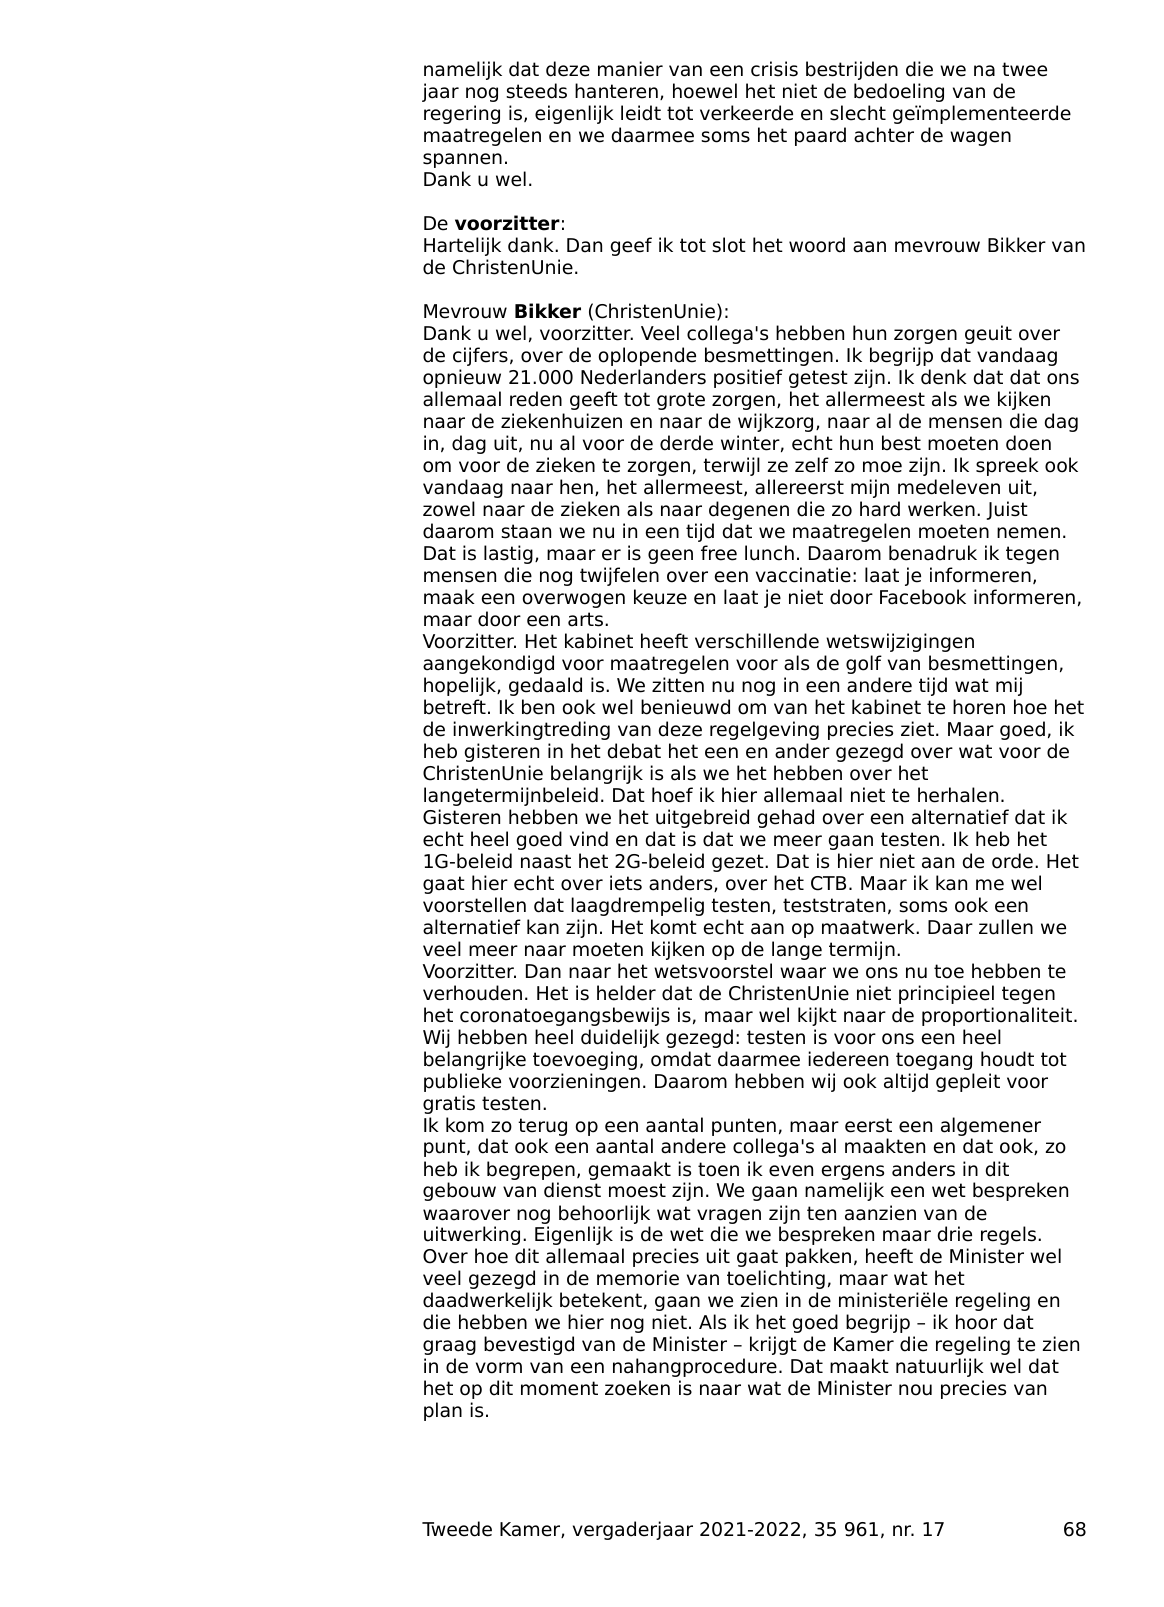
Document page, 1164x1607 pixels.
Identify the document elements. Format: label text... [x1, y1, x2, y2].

text De voorzitter: [422, 213, 1087, 235]
text Ik kom zo terug op een aantal punten, maar eerst een algemener punt, dat ook een aantal andere collega's al maakten en dat ook, zo heb ik begrepen, gemaakt is toen ik even ergens anders in dit gebouw van dienst moest zijn. We gaan namelijk een wet bespreken waarover nog behoorlijk wat vragen zijn ten aanzien van de uitwerking. Eigenlijk is de wet die we bespreken maar drie regels. Over hoe dit allemaal precies uit gaat pakken, heeft de Minister wel veel gezegd in de memorie van toelichting, maar wat het daadwerkelijk betekent, gaan we zien in de ministeriële regeling en die hebben we hier nog niet. Als ik het goed begrijp – ik hoor dat graag bevestigd van de Minister – krijgt de Kamer die regeling te zien in de vorm van een nahangprocedure. Dat maakt natuurlijk wel dat het op dit moment zoeken is naar wat de Minister nou precies van plan is. [422, 1114, 1087, 1422]
text namelijk dat deze manier van een crisis bestrijden die we na twee jaar nog steeds hanteren, hoewel het niet de bedoeling van de regering is, eigenlijk leidt tot verkeerde en slecht geïmplementeerde maatregelen en we daarmee soms het paard achter de wagen spannen. [422, 59, 1087, 169]
text Mevrouw Bikker (ChristenUnie): [422, 301, 1087, 323]
text Dank u wel, voorzitter. Veel collega's hebben hun zorgen geuit over de cijfers, over de oplopende besmettingen. Ik begrijp dat vandaag opnieuw 21.000 Nederlanders positief getest zijn. Ik denk dat dat ons allemaal reden geeft tot grote zorgen, het allermeest als we kijken naar de ziekenhuizen en naar de wijkzorg, naar al de mensen die dag in, dag uit, nu al voor de derde winter, echt hun best moeten doen om voor de zieken te zorgen, terwijl ze zelf zo moe zijn. Ik spreek ook vandaag naar hen, het allermeest, allereerst mijn medeleven uit, zowel naar de zieken als naar degenen die zo hard werken. Juist daarom staan we nu in een tijd dat we maatregelen moeten nemen. Dat is lastig, maar er is geen free lunch. Daarom benadruk ik tegen mensen die nog twijfelen over een vaccinatie: laat je informeren, maak een overwogen keuze en laat je niet door Facebook informeren, maar door een arts. [422, 323, 1087, 631]
text Voorzitter. Het kabinet heeft verschillende wetswijzigingen aangekondigd voor maatregelen voor als de golf van besmettingen, hopelijk, gedaald is. We zitten nu nog in een andere tijd wat mij betreft. Ik ben ook wel benieuwd om van het kabinet te horen hoe het de inwerkingtreding van deze regelgeving precies ziet. Maar goed, ik heb gisteren in het debat het een en ander gezegd over wat voor de ChristenUnie belangrijk is als we het hebben over het langetermijnbeleid. Dat hoef ik hier allemaal niet te herhalen. Gisteren hebben we het uitgebreid gehad over een alternatief dat ik echt heel goed vind en dat is dat we meer gaan testen. Ik heb het 1G-beleid naast het 2G-beleid gezet. Dat is hier niet aan de orde. Het gaat hier echt over iets anders, over het CTB. Maar ik kan me wel voorstellen dat laagdrempelig testen, teststraten, soms ook een alternatief kan zijn. Het komt echt aan op maatwerk. Daar zullen we veel meer naar moeten kijken op de lange termijn. [422, 631, 1087, 961]
text Hartelijk dank. Dan geef ik tot slot het woord aan mevrouw Bikker van de ChristenUnie. [422, 235, 1087, 279]
text Dank u wel. [422, 169, 1087, 191]
text Voorzitter. Dan naar het wetsvoorstel waar we ons nu toe hebben te verhouden. Het is helder dat de ChristenUnie niet principieel tegen het coronatoegangsbewijs is, maar wel kijkt naar de proportionaliteit. Wij hebben heel duidelijk gezegd: testen is voor ons een heel belangrijke toevoeging, omdat daarmee iedereen toegang houdt tot publieke voorzieningen. Daarom hebben wij ook altijd gepleit voor gratis testen. [422, 961, 1087, 1114]
